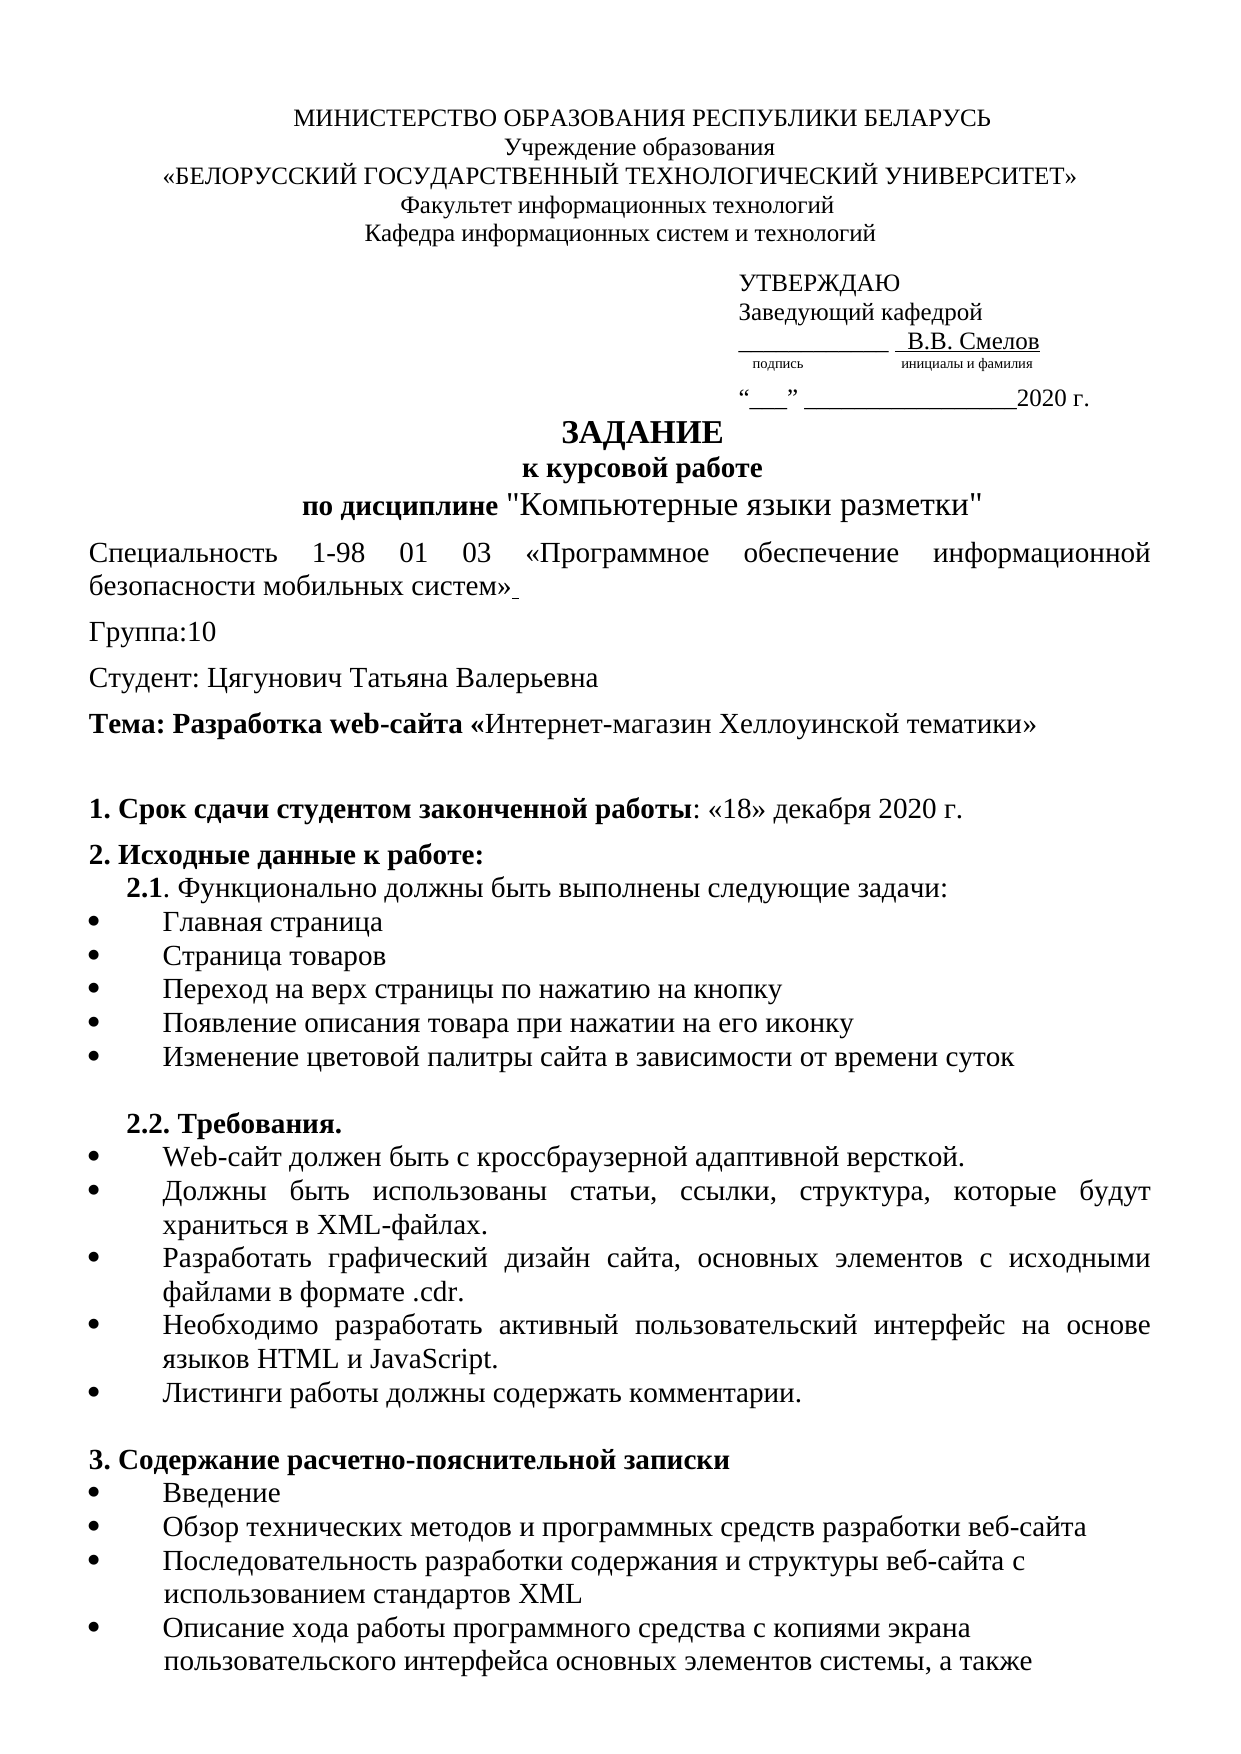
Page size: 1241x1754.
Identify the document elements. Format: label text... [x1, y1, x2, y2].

text МИНИСТЕРСТВО ОБРАЗОВАНИЯ РЕСПУБЛИКИ БЕЛАРУСЬ [89, 103, 1152, 132]
list Страница товаров [89, 938, 1152, 971]
text 3. Содержание расчетно-пояснительной записки [89, 1442, 1152, 1475]
subtitle Заведующий кафедрой [694, 297, 1152, 326]
text Группа:10 [89, 614, 1152, 648]
text по дисциплине "Компьютерные языки разметки" [89, 484, 1152, 522]
list Необходимо разработать активный пользовательский интерфейс на основе языков HTML и JavaScript. [89, 1307, 1152, 1375]
text 1. Срок сдачи студентом законченной работы: «18» декабря 2020 г. [89, 791, 1152, 824]
text 2. Исходные данные к работе: [89, 837, 1152, 871]
text 2.2. Требования. [89, 1106, 1152, 1139]
text “___” _________________2020 г. [694, 383, 1152, 412]
list Web-сайт должен быть с кроссбраузерной адаптивной версткой. [89, 1139, 1152, 1173]
text ____________ В.В. Смелов [694, 326, 1152, 355]
list Изменение цветовой палитры сайта в зависимости от времени суток [89, 1039, 1152, 1072]
text Специальность 1-98 01 03 «Программное обеспечение информационной безопасности мобильных систем» [89, 535, 1152, 602]
list Должны быть использованы статьи, ссылки, структура, которые будут храниться в XML-файлах. [89, 1173, 1152, 1240]
list Введение [89, 1475, 1152, 1509]
list Последовательность разработки содержания и структуры веб-сайта c использованием стандартов XML [89, 1543, 1152, 1610]
list Появление описания товара при нажатии на его иконку [89, 1005, 1152, 1039]
text Факультет информационных технологий Кафедра информационных систем и технологий [89, 190, 1152, 247]
text 2.1. Функционально должны быть выполнены следующие задачи: [89, 871, 1152, 904]
list Переход на верх страницы по нажатию на кнопку [89, 971, 1152, 1005]
text Учреждение образования «БЕЛОРУССКИЙ ГОСУДАРСТВЕННЫЙ ТЕХНОЛОГИЧЕСКИЙ УНИВЕРСИТЕТ» [89, 132, 1152, 190]
list Обзор технических методов и программных средств разработки веб-сайта [89, 1509, 1152, 1543]
list Листинги работы должны содержать комментарии. [89, 1375, 1152, 1408]
subtitle ЗАДАНИЕ [89, 412, 1152, 451]
text Тема: Разработка web-сайта «Интернет-магазин Хеллоуинской тематики» [89, 707, 1152, 740]
text Утверждаю [694, 268, 1152, 297]
list Разработать графический дизайн сайта, основных элементов с исходными файлами в формате .cdr. [89, 1240, 1152, 1307]
list Описание хода работы программного средства с копиями экрана пользовательского интерфейса основных элементов системы, а также [89, 1610, 1152, 1677]
text подпись инициалы и фамилия [694, 355, 1152, 383]
text к курсовой работе [89, 451, 1152, 484]
list Главная страница [89, 904, 1152, 938]
text Студент: Цягунович Татьяна Валерьевна [89, 661, 1152, 694]
